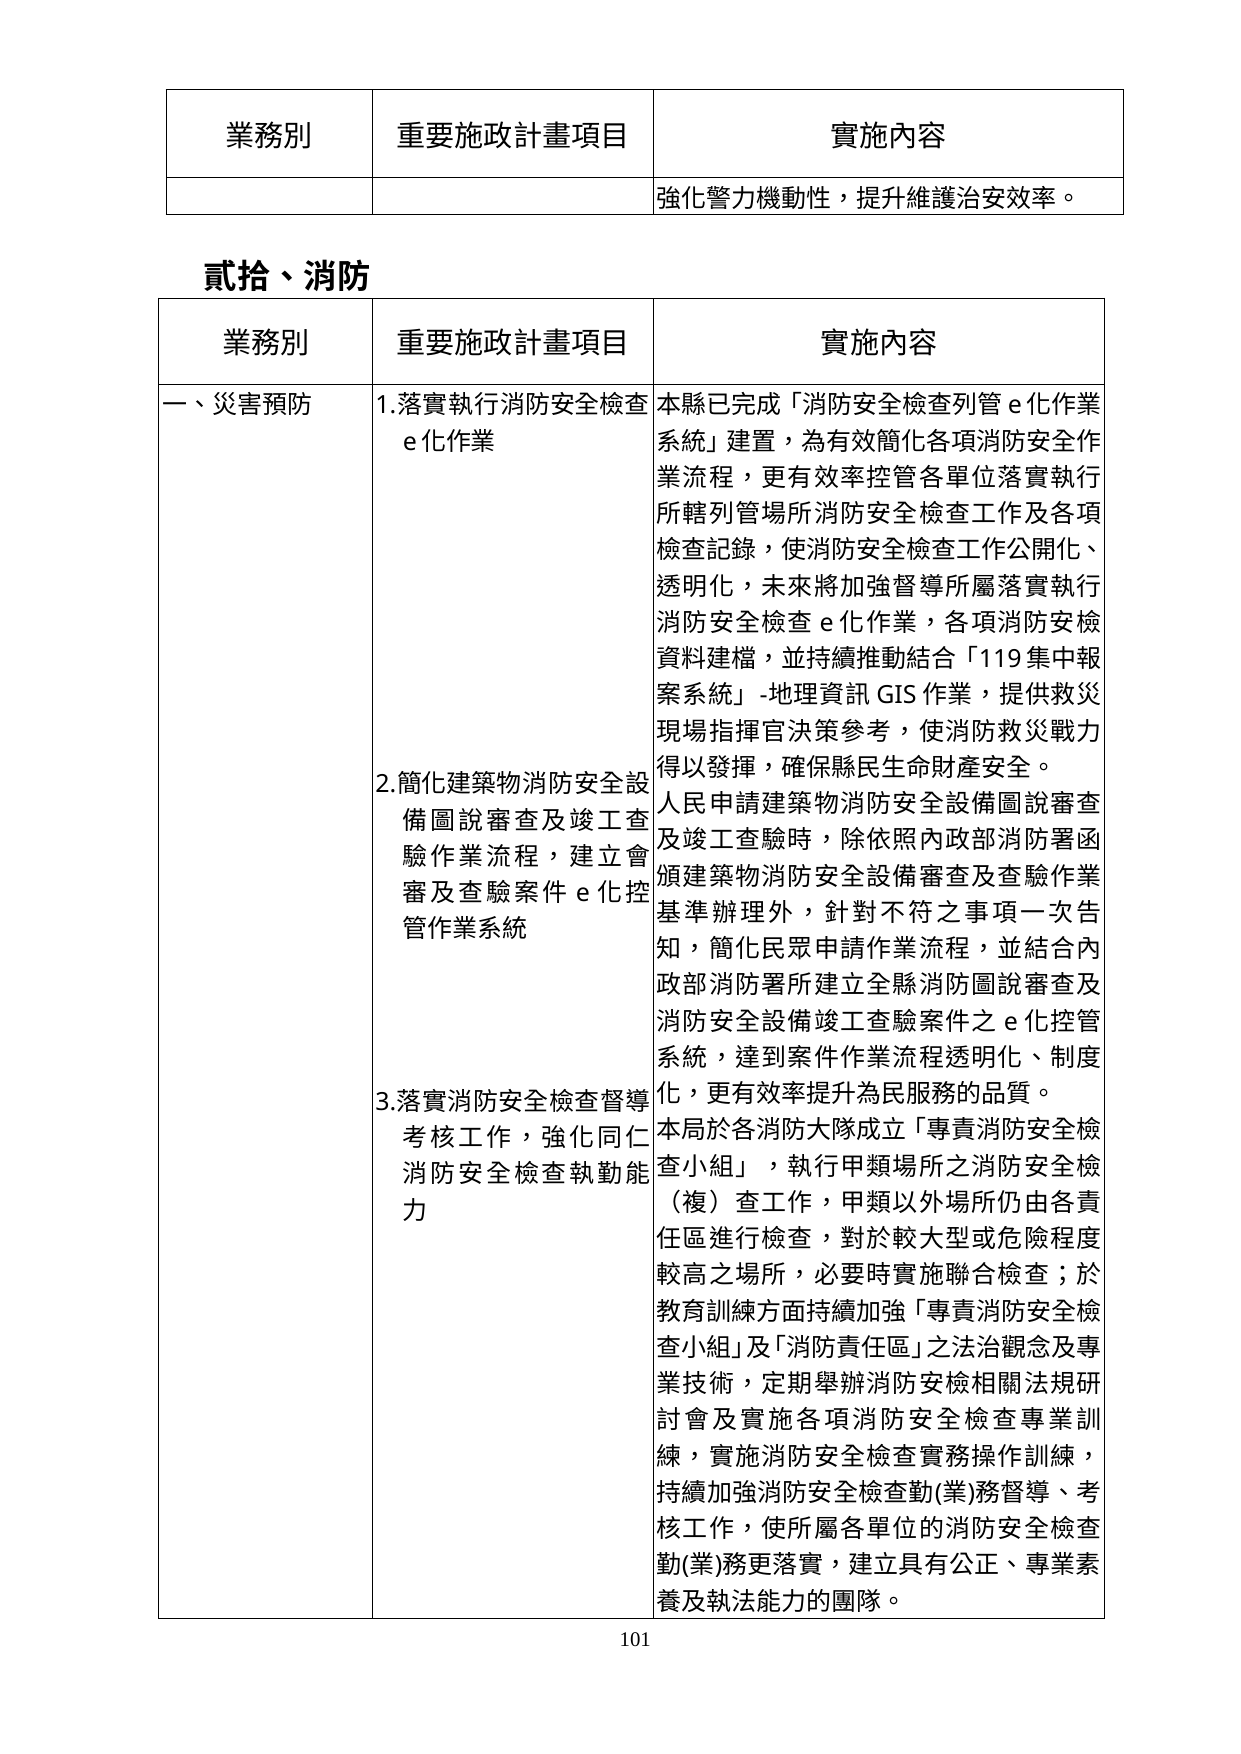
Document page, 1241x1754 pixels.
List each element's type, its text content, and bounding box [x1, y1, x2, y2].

table_header 業務別 [167, 90, 372, 177]
table_header 實施內容 [654, 90, 1123, 177]
table_cell 強化警力機動性，提升維護治安效率。 [654, 178, 1123, 214]
table_header 實施內容 [654, 299, 1104, 384]
table_cell 一、災害預防 [159, 385, 372, 1617]
text 貳拾、消防 [148, 249, 1122, 298]
table_header 業務別 [159, 299, 372, 384]
table_cell 本縣已完成「消防安全檢查列管e化作業系統」建置，為有效簡化各項消防安全作業流程，更有效率控管各單位落實執行所轄列管場所消防安全檢查工作及各項檢查記錄，使消防安全檢查工作公開化、透明化，未來將加強督導所屬落實執行消防安全檢查e化作業，各項消防安檢資料建檔，並持續推動結合「119集中報案系統」-地理資訊GIS作業，提供救災現場指揮官決策參考，使消防救災戰力得以發揮，確保縣民生命財產安全。 人民申請建築物消防安全設備圖說審查及竣工查驗時，除依照內政部消防署函頒建築物消防安全設備審查及查驗作業基準辦理外，針對不符之事項一次告知，簡化民眾申請作業流程，並結合內政部消防署所建立全縣消防圖說審查及消防安全設備竣工查驗案件之e化控管系統，達到案件作業流程透明化、制度化，更有效率提升為民服務的品質。 本局於各消防大隊成立「專責消防安全檢查小組」，執行甲類場所之消防安全檢（複）查工作，甲類以外場所仍由各責任區進行檢查，對於較大型或危險程度較高之場所，必要時實施聯合檢查；於教育訓練方面持續加強「專責消防安全檢查小組」及「消防責任區」之法治觀念及專業技術，定期舉辦消防安檢相關法規研討會及實施各項消防安全檢查專業訓練，實施消防安全檢查實務操作訓練，持續加強消防安全檢查勤(業)務督導、考核工作，使所屬各單位的消防安全檢查勤(業)務更落實，建立具有公正、專業素養及執法能力的團隊。 [654, 385, 1104, 1617]
table_cell [167, 178, 372, 214]
table_header 重要施政計畫項目 [373, 90, 653, 177]
table_header 重要施政計畫項目 [373, 299, 653, 384]
table_cell 1.落實執行消防安全檢查e化作業 2.簡化建築物消防安全設備圖說審查及竣工查驗作業流程，建立會審及查驗案件e化控管作業系統 3.落實消防安全檢查督導考核工作，強化同仁消防安全檢查執勤能力 [373, 385, 653, 1617]
